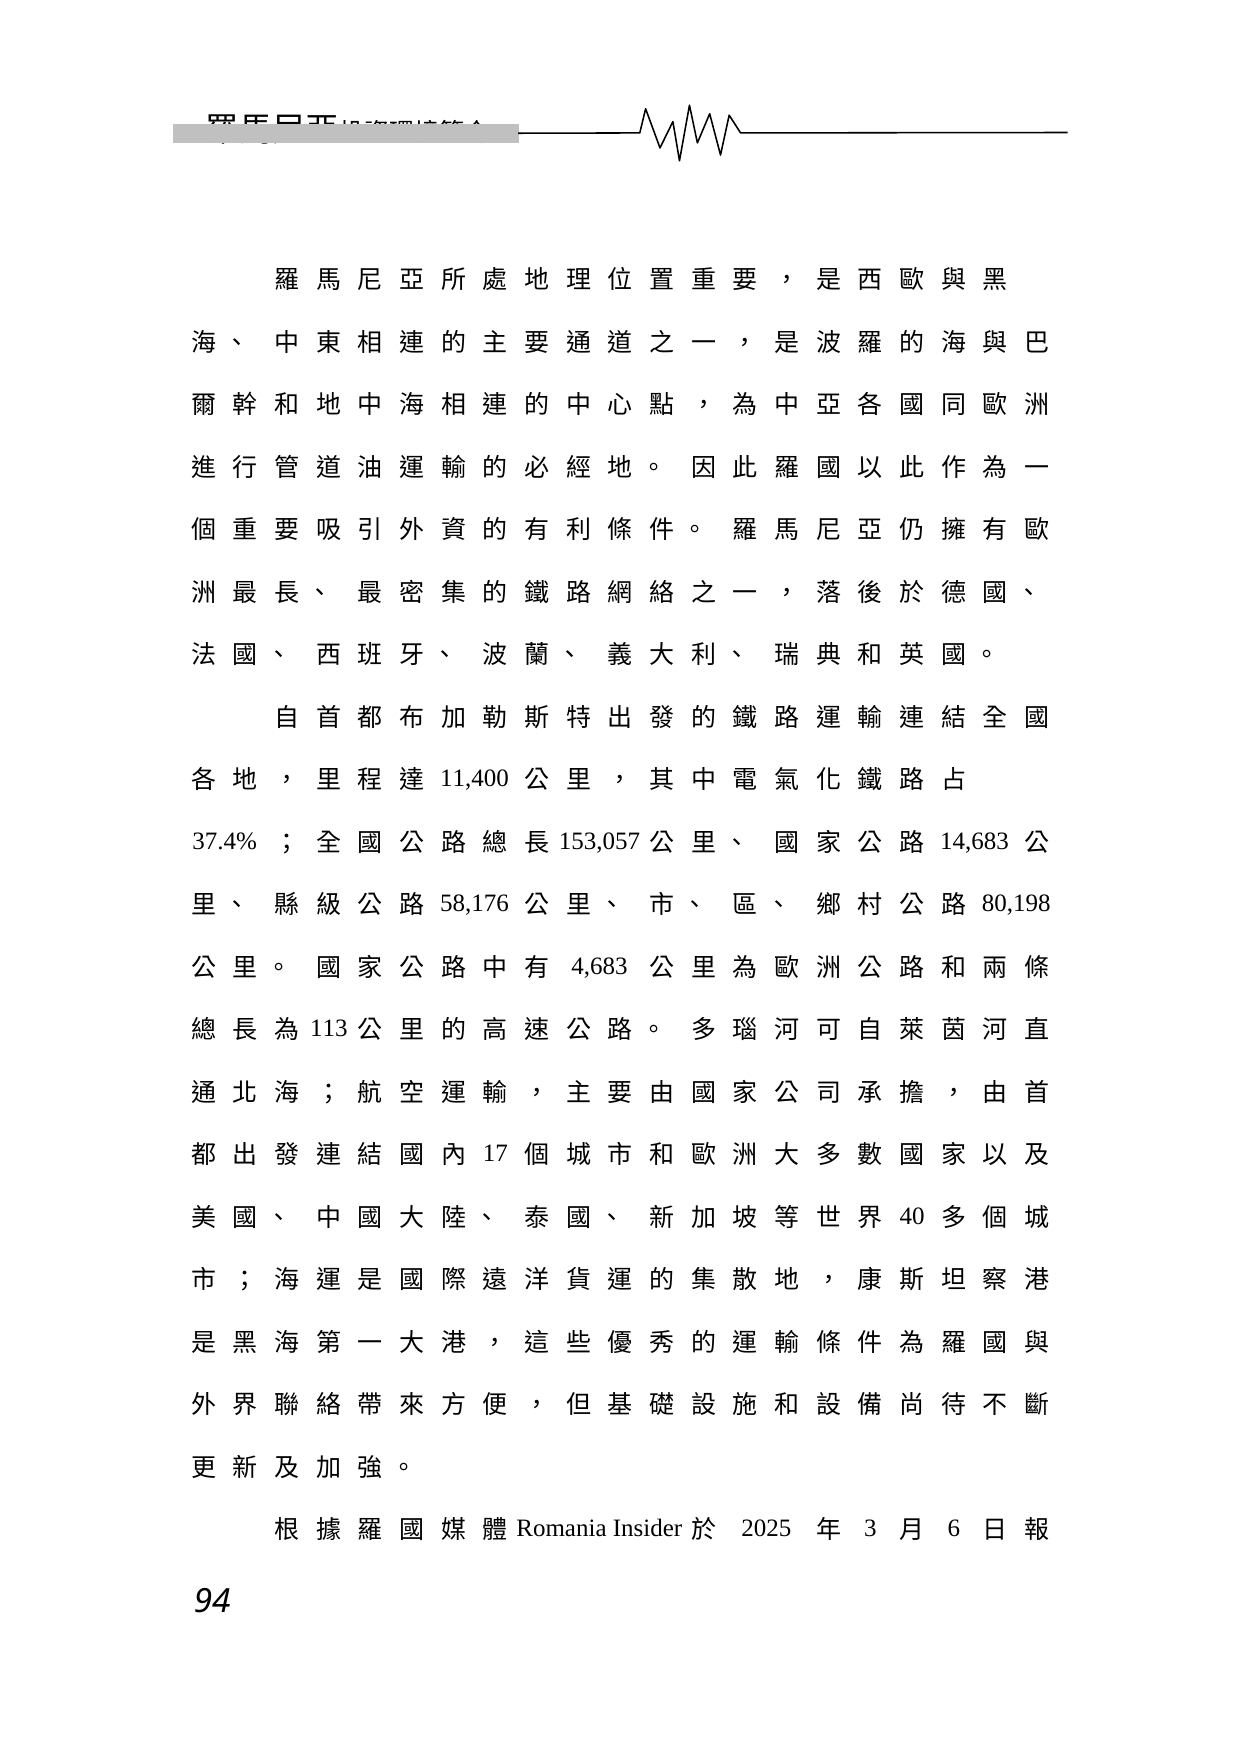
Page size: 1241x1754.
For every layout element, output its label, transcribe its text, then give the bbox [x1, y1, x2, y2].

text 自首都布加勒斯特出發的鐵路運輸連結全國各地，里程達11,400公里，其中電氣化鐵路占37.4%；全國公路總長153,057公里、國家公路14,683公里、縣級公路58,176公里、市、區、鄉村公路80,198公里。國家公路中有4,683公里為歐洲公路和兩條總長為113公里的高速公路。多瑙河可自萊茵河直通北海；航空運輸，主要由國家公司承擔，由首都出發連結國內17個城市和歐洲大多數國家以及美國、中國大陸、泰國、新加坡等世界40多個城市；海運是國際遠洋貨運的集散地，康斯坦察港是黑海第一大港，這些優秀的運輸條件為羅國與外界聯絡帶來方便，但基礎設施和設備尚待不斷更新及加強。 [183, 674, 1058, 1486]
text 羅馬尼亞所處地理位置重要，是西歐與黑海、中東相連的主要通道之一，是波羅的海與巴爾幹和地中海相連的中心點，為中亞各國同歐洲進行管道油運輸的必經地。因此羅國以此作為一個重要吸引外資的有利條件。羅馬尼亞仍擁有歐洲最長、最密集的鐵路網絡之一，落後於德國、法國、西班牙、波蘭、義大利、瑞典和英國。 [183, 236, 1058, 674]
text 根據羅國媒體Romania Insider於2025年3月6日報 [183, 1486, 1058, 1549]
